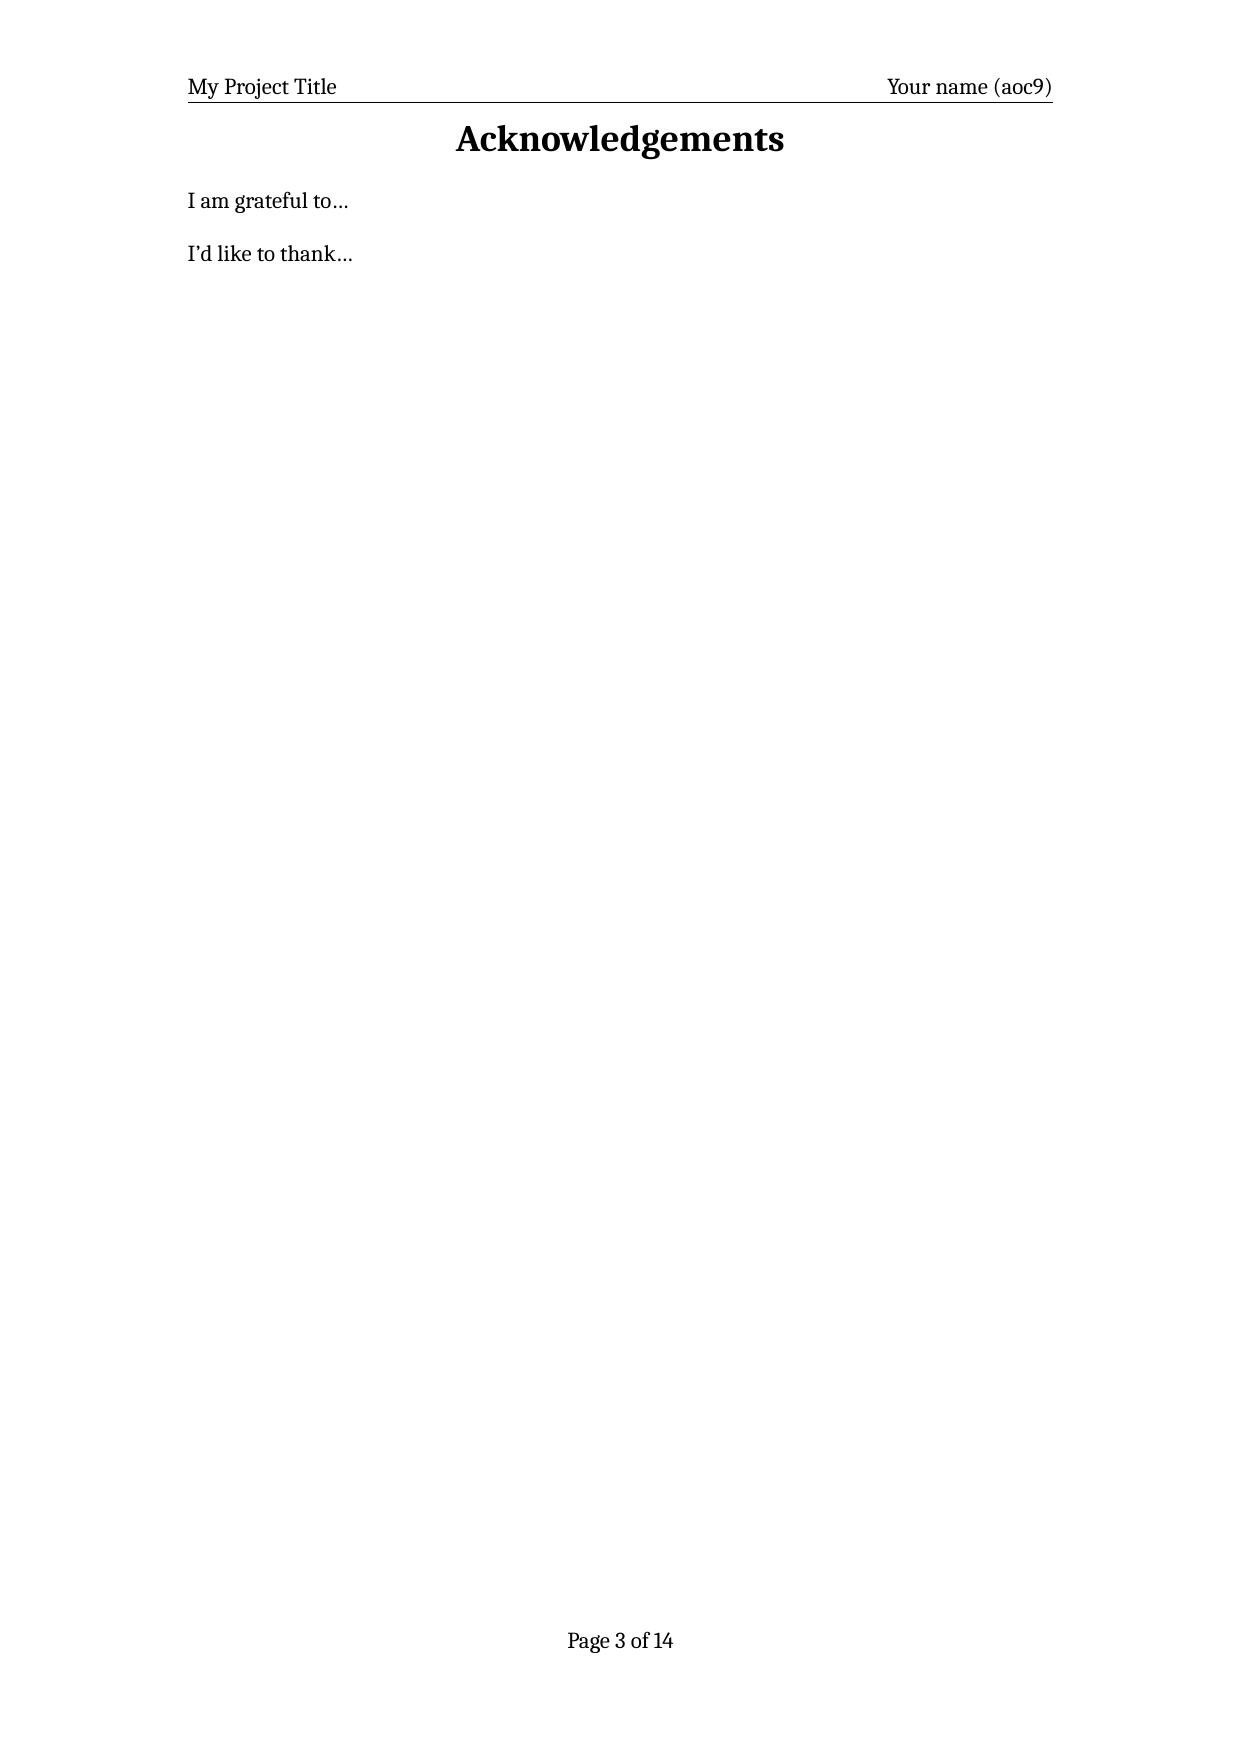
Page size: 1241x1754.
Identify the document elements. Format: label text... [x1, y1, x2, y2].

text I’d like to thank… [187, 240, 1053, 267]
text I am grateful to… [187, 188, 1053, 214]
text Acknowledgements [187, 118, 1053, 161]
